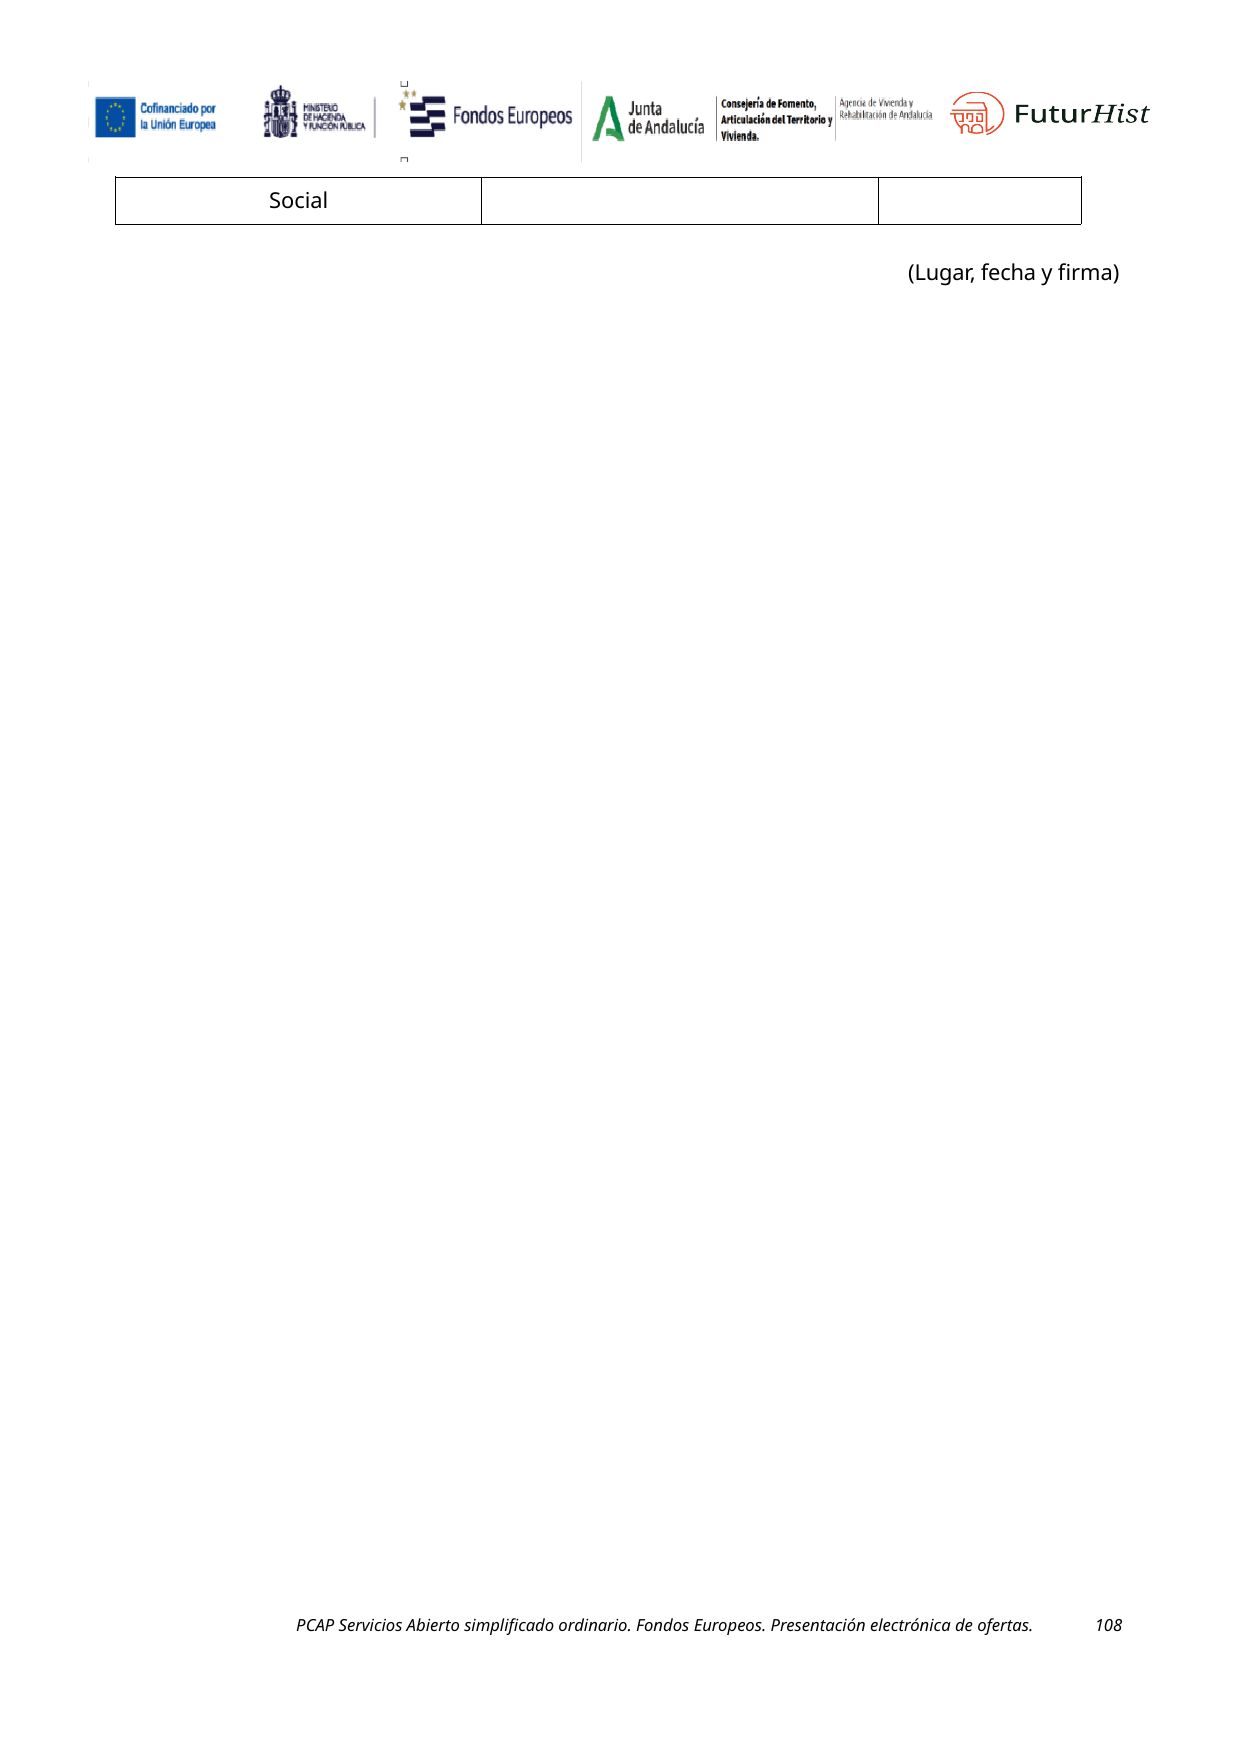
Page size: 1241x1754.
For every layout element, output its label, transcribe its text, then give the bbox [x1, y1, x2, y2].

table_cell Social [116, 178, 481, 224]
table_cell [482, 178, 878, 224]
text (Lugar, fecha y firma) [118, 257, 1122, 290]
picture [949, 92, 1150, 135]
picture [88, 79, 943, 162]
table_cell [879, 178, 1081, 224]
